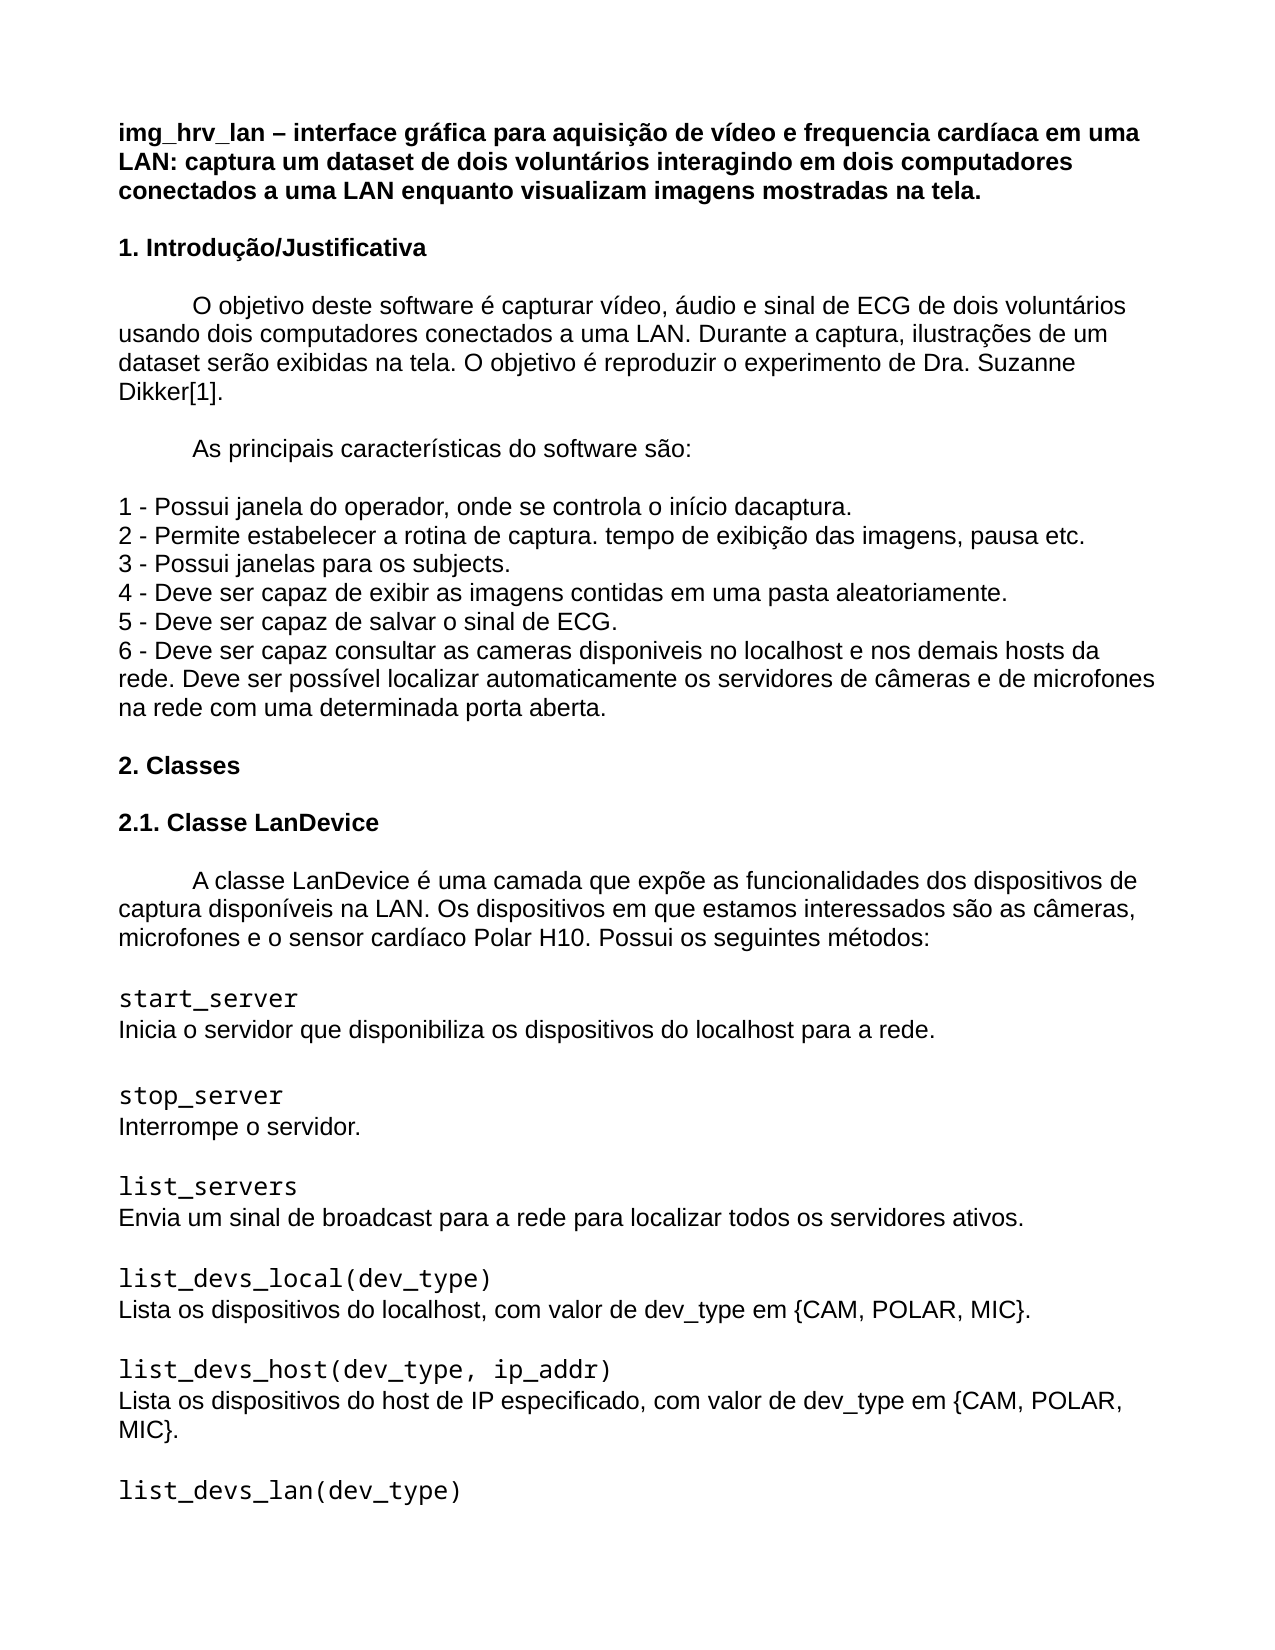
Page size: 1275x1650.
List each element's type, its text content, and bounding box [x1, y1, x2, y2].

text 1 - Possui janela do operador, onde se controla o início dacaptura. [118, 492, 1157, 521]
text list_devs_lan(dev_type) [118, 1472, 1157, 1507]
text 2. Classes [118, 751, 1157, 779]
text Inicia o servidor que disponibiliza os dispositivos do localhost para a rede. [118, 1015, 1157, 1043]
text As principais características do software são: [118, 434, 1157, 463]
text Interrompe o servidor. [118, 1112, 1157, 1140]
text list_servers [118, 1169, 1157, 1203]
text 3 - Possui janelas para os subjects. [118, 549, 1157, 578]
text 4 - Deve ser capaz de exibir as imagens contidas em uma pasta aleatoriamente. [118, 578, 1157, 607]
text 6 - Deve ser capaz consultar as cameras disponiveis no localhost e nos demais hosts da rede. Deve ser possível localizar automaticamente os servidores de câmeras e de microfones na rede com uma determinada porta aberta. [118, 636, 1157, 722]
text A classe LanDevice é uma camada que expõe as funcionalidades dos dispositivos de captura disponíveis na LAN. Os dispositivos em que estamos interessados são as câmeras, microfones e o sensor cardíaco Polar H10. Possui os seguintes métodos: [118, 866, 1157, 952]
text list_devs_local(dev_type) [118, 1261, 1157, 1295]
text img_hrv_lan – interface gráfica para aquisição de vídeo e frequencia cardíaca em uma LAN: captura um dataset de dois voluntários interagindo em dois computadores conectados a uma LAN enquanto visualizam imagens mostradas na tela. [118, 118, 1157, 204]
text Lista os dispositivos do localhost, com valor de dev_type em {CAM, POLAR, MIC}. [118, 1295, 1157, 1323]
text 2 - Permite estabelecer a rotina de captura. tempo de exibição das imagens, pausa etc. [118, 521, 1157, 549]
text Envia um sinal de broadcast para a rede para localizar todos os servidores ativos. [118, 1203, 1157, 1232]
text list_devs_host(dev_type, ip_addr) [118, 1352, 1157, 1386]
text Lista os dispositivos do host de IP especificado, com valor de dev_type em {CAM, POLAR, MIC}. [118, 1386, 1157, 1444]
text 2.1. Classe LanDevice [118, 808, 1157, 837]
text stop_server [118, 1077, 1157, 1112]
text 5 - Deve ser capaz de salvar o sinal de ECG. [118, 607, 1157, 636]
text 1. Introdução/Justificativa [118, 233, 1157, 262]
text start_server [118, 981, 1157, 1015]
text O objetivo deste software é capturar vídeo, áudio e sinal de ECG de dois voluntários usando dois computadores conectados a uma LAN. Durante a captura, ilustrações de um dataset serão exibidas na tela. O objetivo é reproduzir o experimento de Dra. Suzanne Dikker[1]. [118, 291, 1157, 406]
